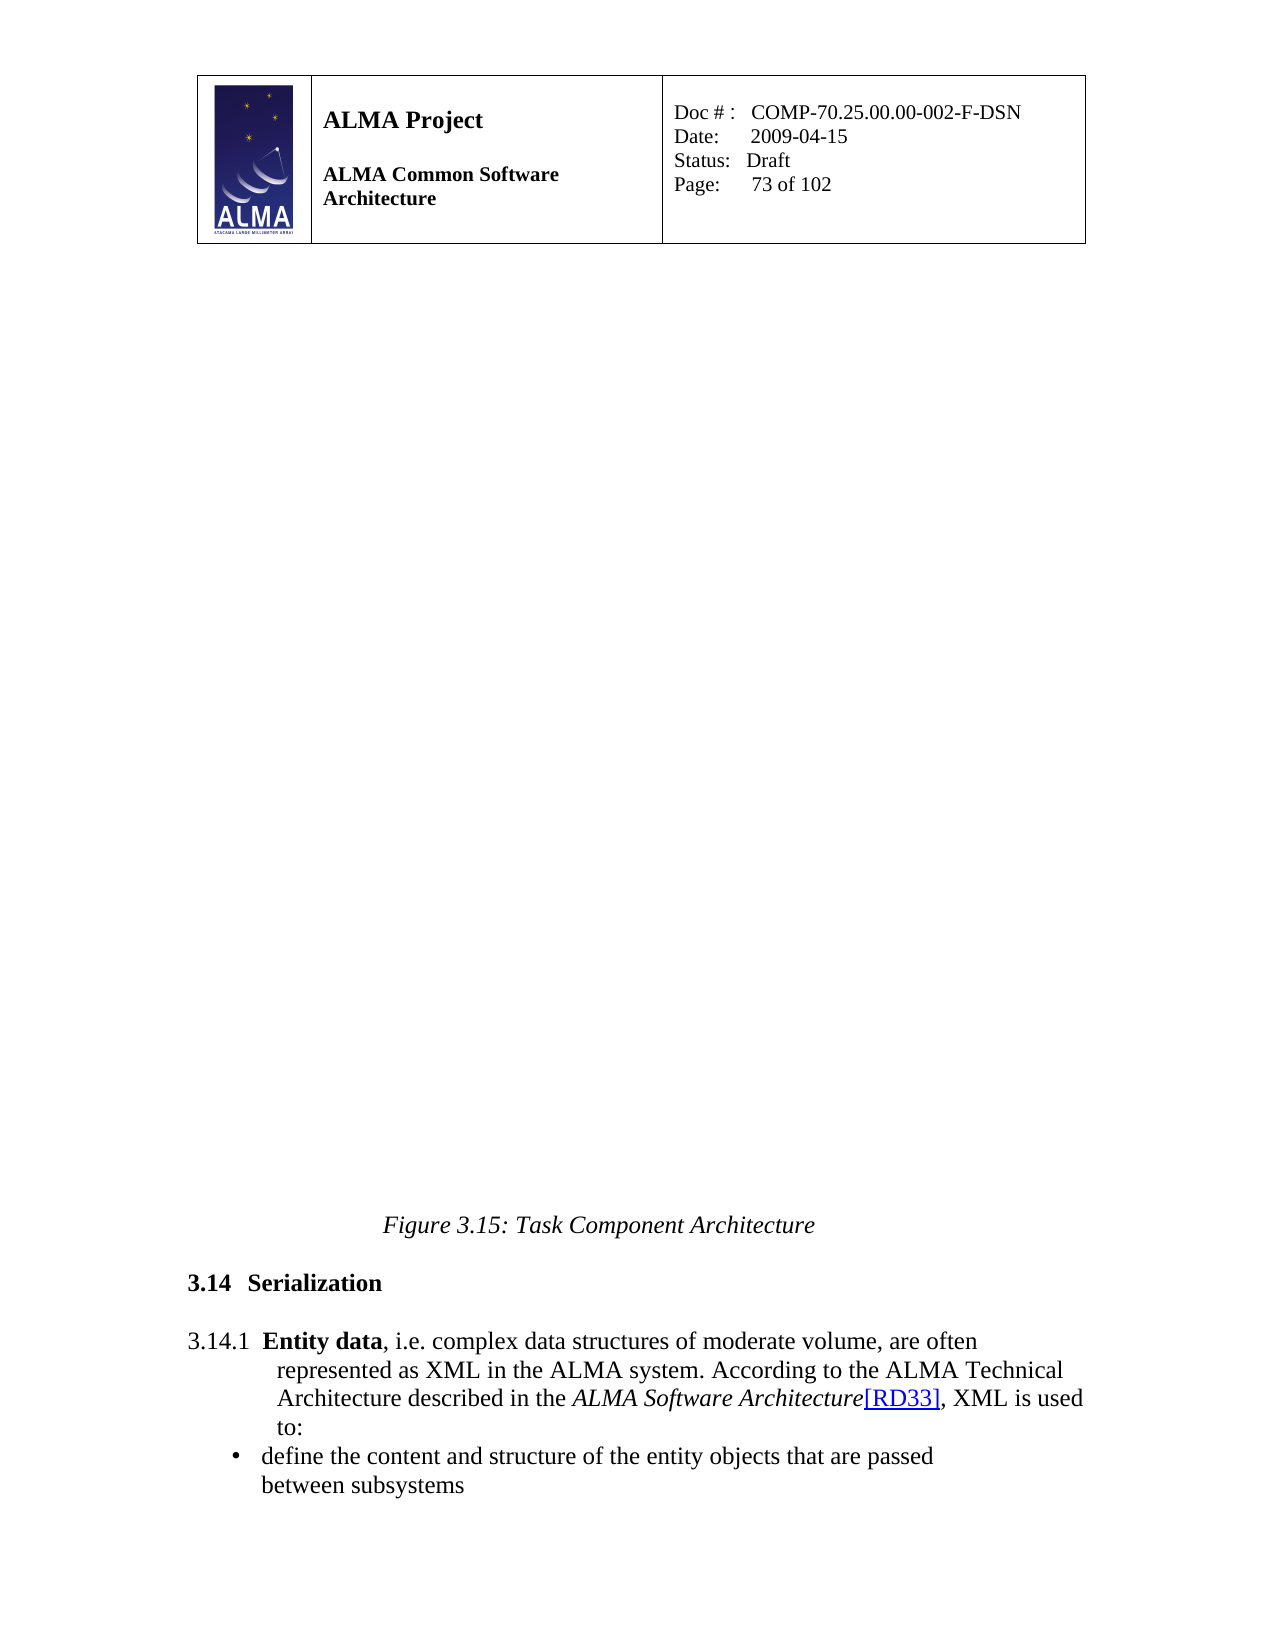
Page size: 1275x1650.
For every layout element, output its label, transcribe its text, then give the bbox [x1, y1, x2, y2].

subtitle Serialization [187, 1268, 1087, 1297]
picture [214, 85, 293, 235]
text Figure 3.15: Task Component Architecture [187, 1210, 1012, 1239]
subtitle Entity data, i.e. complex data structures of moderate volume, are often represented as XML in the ALMA system. According to the ALMA Technical Architecture described in the ALMA Software Architecture[RD33], XML is used to: [187, 1326, 1087, 1441]
list define the content and structure of the entity objects that are passed between subsystems [232, 1441, 1012, 1498]
